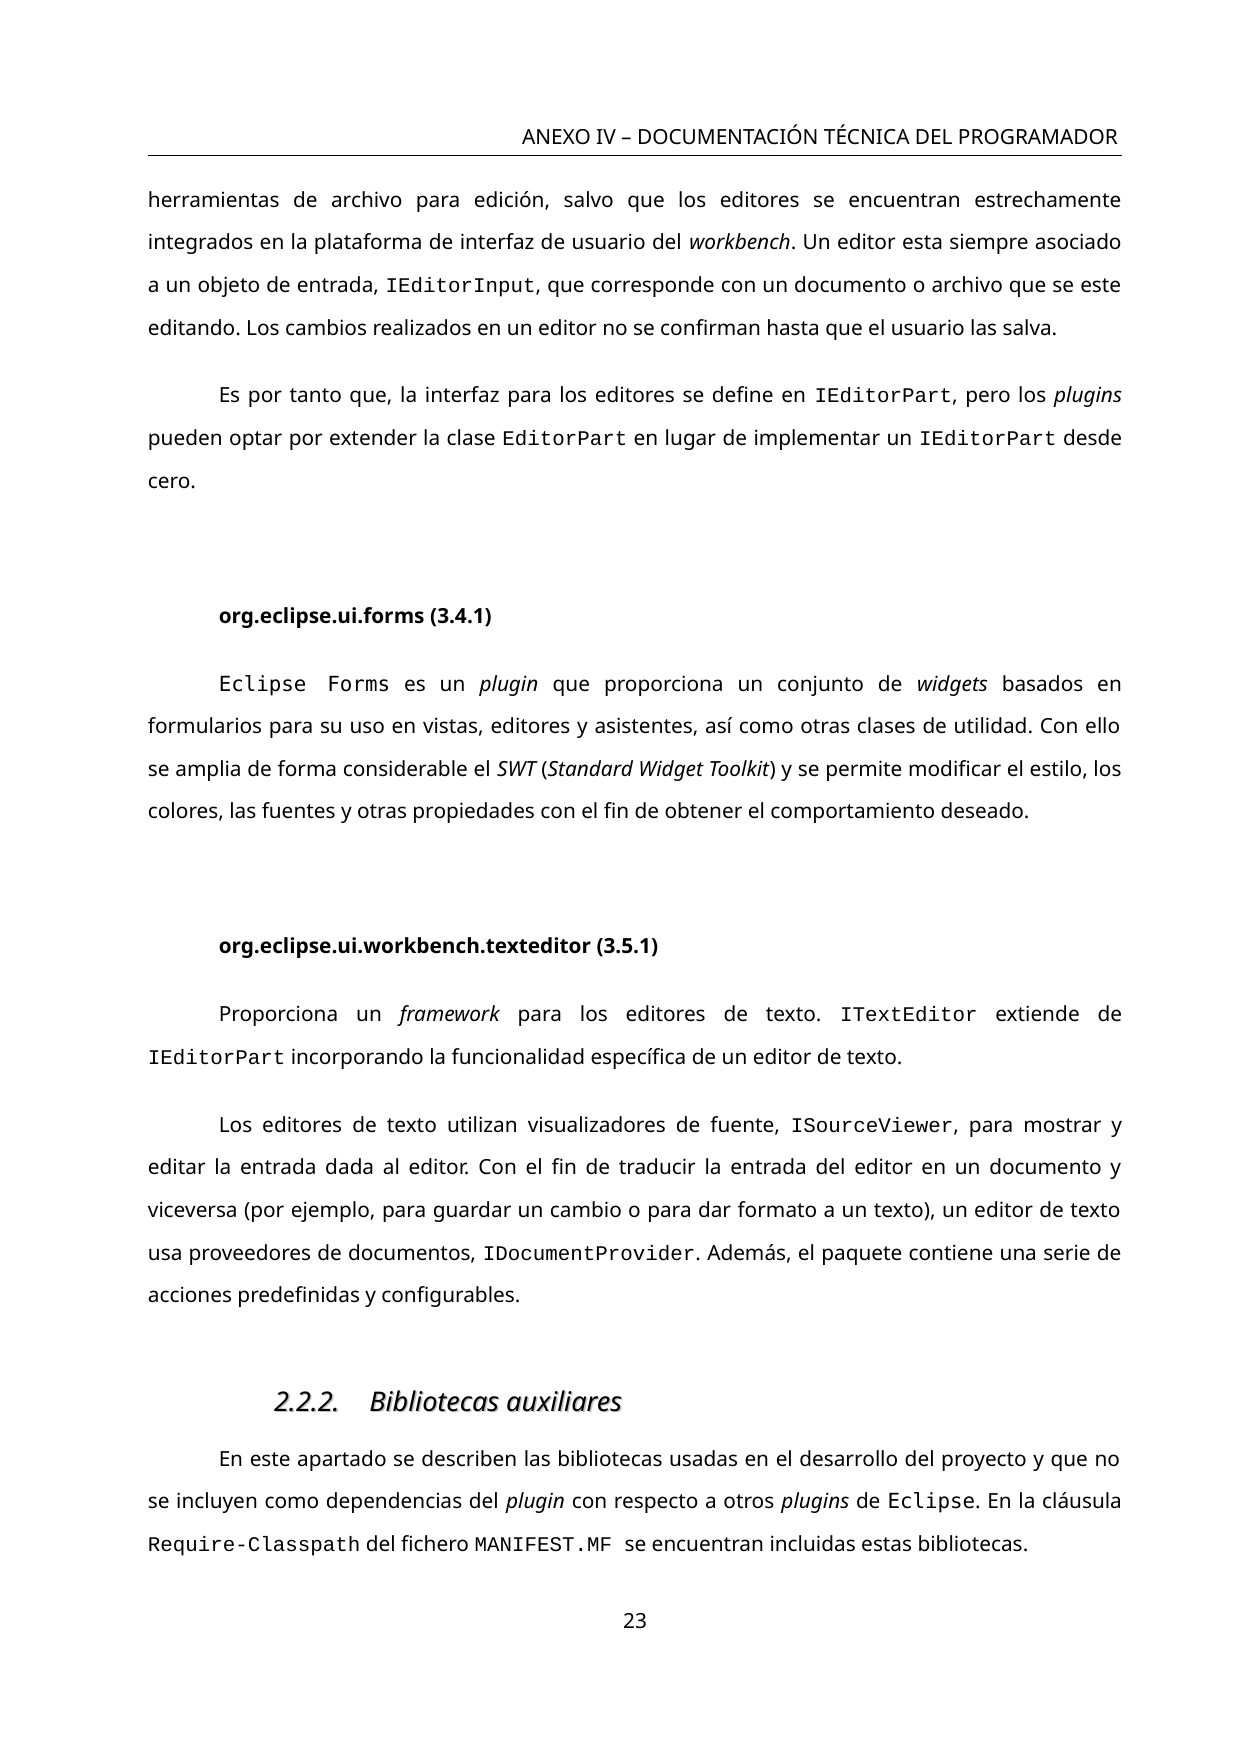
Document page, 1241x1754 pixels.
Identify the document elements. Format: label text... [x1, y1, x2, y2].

text En este apartado se describen las bibliotecas usadas en el desarrollo del proyecto y que no se incluyen como dependencias del plugin con respecto a otros plugins de Eclipse. En la cláusula Require-Classpath del fichero MANIFEST.MF se encuentran incluidas estas bibliotecas. [148, 1444, 1122, 1558]
subtitle Bibliotecas auxiliares [339, 1382, 1122, 1419]
text Es por tanto que, la interfaz para los editores se define en IEditorPart, pero los plugins pueden optar por extender la clase EditorPart en lugar de implementar un IEditorPart desde cero. [148, 380, 1122, 494]
text Proporciona un framework para los editores de texto. ITextEditor extiende de IEditorPart incorporando la funcionalidad específica de un editor de texto. [148, 999, 1122, 1071]
text Eclipse Forms es un plugin que proporciona un conjunto de widgets basados en formularios para su uso en vistas, editores y asistentes, así como otras clases de utilidad. Con ello se amplia de forma considerable el SWT (Standard Widget Toolkit) y se permite modificar el estilo, los colores, las fuentes y otras propiedades con el fin de obtener el comportamiento deseado. [148, 669, 1122, 825]
text org.eclipse.ui.workbench.texteditor (3.5.1) [148, 932, 1122, 960]
text Los editores de texto utilizan visualizadores de fuente, ISourceViewer, para mostrar y editar la entrada dada al editor. Con el fin de traducir la entrada del editor en un documento y viceversa (por ejemplo, para guardar un cambio o para dar formato a un texto), un editor de texto usa proveedores de documentos, IDocumentProvider. Además, el paquete contiene una serie de acciones predefinidas y configurables. [148, 1110, 1122, 1309]
text herramientas de archivo para edición, salvo que los editores se encuentran estrechamente integrados en la plataforma de interfaz de usuario del workbench. Un editor esta siempre asociado a un objeto de entrada, IEditorInput, que corresponde con un documento o archivo que se este editando. Los cambios realizados en un editor no se confirman hasta que el usuario las salva. [148, 185, 1122, 341]
text org.eclipse.ui.forms (3.4.1) [148, 601, 1122, 629]
